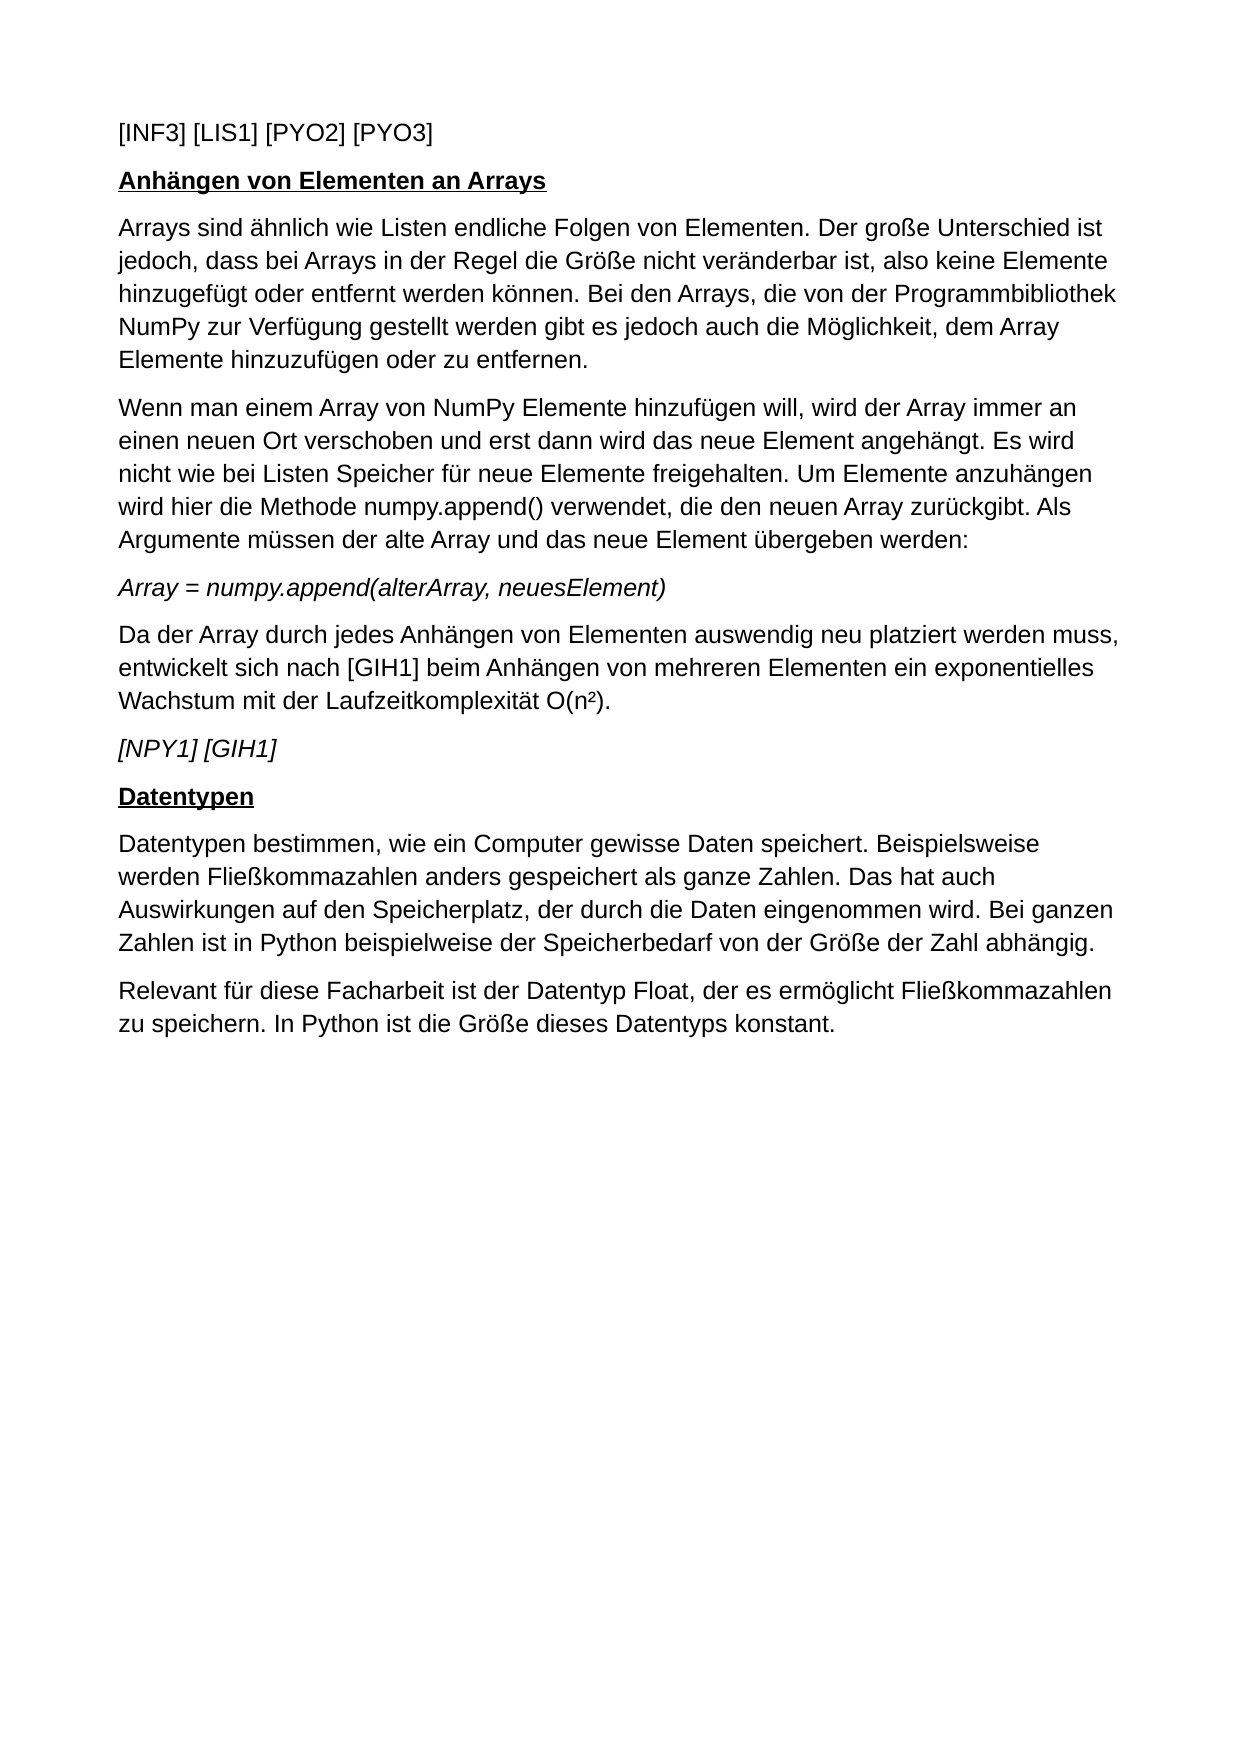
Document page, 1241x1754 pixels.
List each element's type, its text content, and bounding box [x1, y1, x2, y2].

text Array = numpy.append(alterArray, neuesElement) [118, 573, 1122, 601]
text Relevant für diese Facharbeit ist der Datentyp Float, der es ermöglicht Fließkommazahlen zu speichern. In Python ist die Größe dieses Datentyps konstant. [118, 976, 1122, 1038]
text Arrays sind ähnlich wie Listen endliche Folgen von Elementen. Der große Unterschied ist jedoch, dass bei Arrays in der Regel die Größe nicht veränderbar ist, also keine Elemente hinzugefügt oder entfernt werden können. Bei den Arrays, die von der Programmbibliothek NumPy zur Verfügung gestellt werden gibt es jedoch auch die Möglichkeit, dem Array Elemente hinzuzufügen oder zu entfernen. [118, 213, 1122, 374]
text [NPY1] [GIH1] [118, 734, 1122, 763]
text Datentypen bestimmen, wie ein Computer gewisse Daten speichert. Beispielsweise werden Fließkommazahlen anders gespeichert als ganze Zahlen. Das hat auch Auswirkungen auf den Speicherplatz, der durch die Daten eingenommen wird. Bei ganzen Zahlen ist in Python beispielweise der Speicherbedarf von der Größe der Zahl abhängig. [118, 829, 1122, 957]
text Da der Array durch jedes Anhängen von Elementen auswendig neu platziert werden muss, entwickelt sich nach [GIH1] beim Anhängen von mehreren Elementen ein exponentielles Wachstum mit der Laufzeitkomplexität O(n²). [118, 620, 1122, 715]
text Anhängen von Elementen an Arrays [118, 166, 1122, 194]
text Datentypen [118, 782, 1122, 810]
text Wenn man einem Array von NumPy Elemente hinzufügen will, wird der Array immer an einen neuen Ort verschoben und erst dann wird das neue Element angehängt. Es wird nicht wie bei Listen Speicher für neue Elemente freigehalten. Um Elemente anzuhängen wird hier die Methode numpy.append() verwendet, die den neuen Array zurückgibt. Als Argumente müssen der alte Array und das neue Element übergeben werden: [118, 393, 1122, 554]
text [INF3] [LIS1] [PYO2] [PYO3] [118, 118, 1122, 147]
